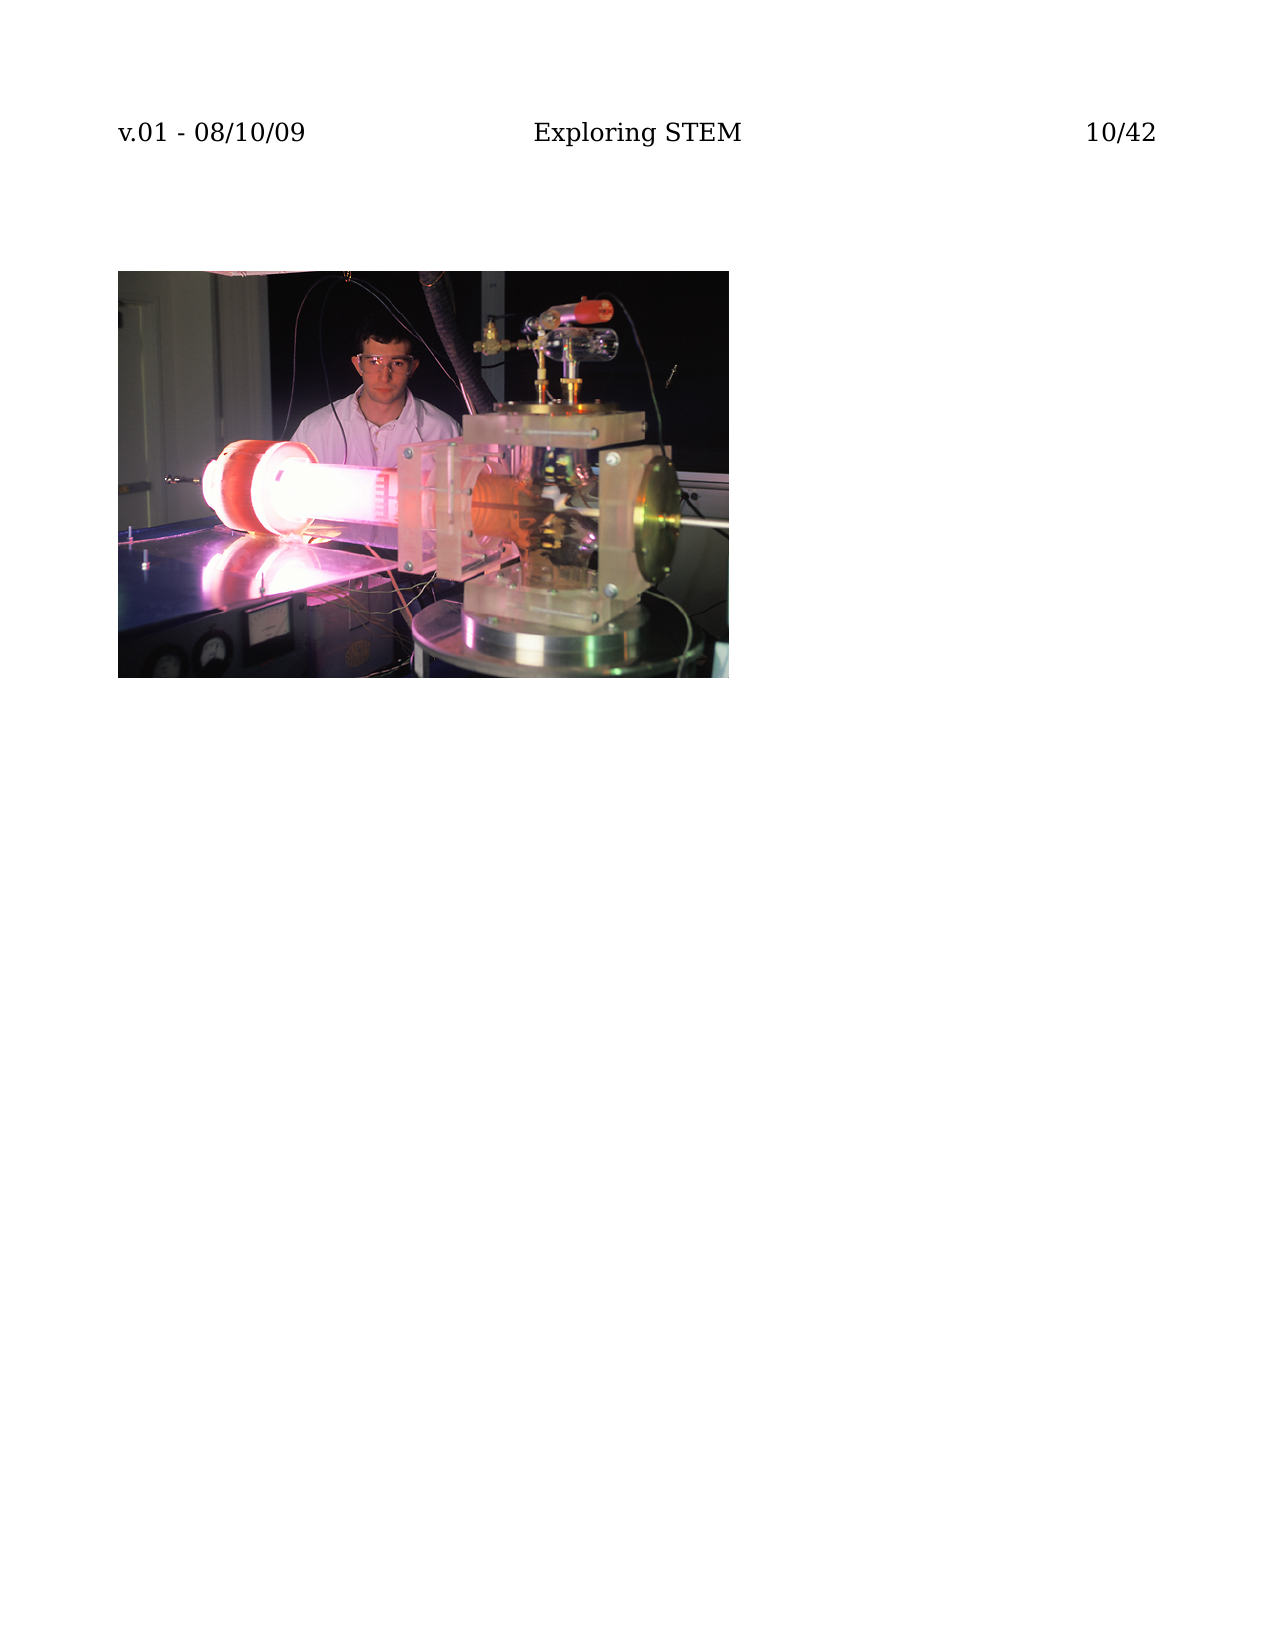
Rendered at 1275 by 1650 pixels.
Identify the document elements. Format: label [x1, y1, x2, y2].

picture [118, 271, 729, 678]
